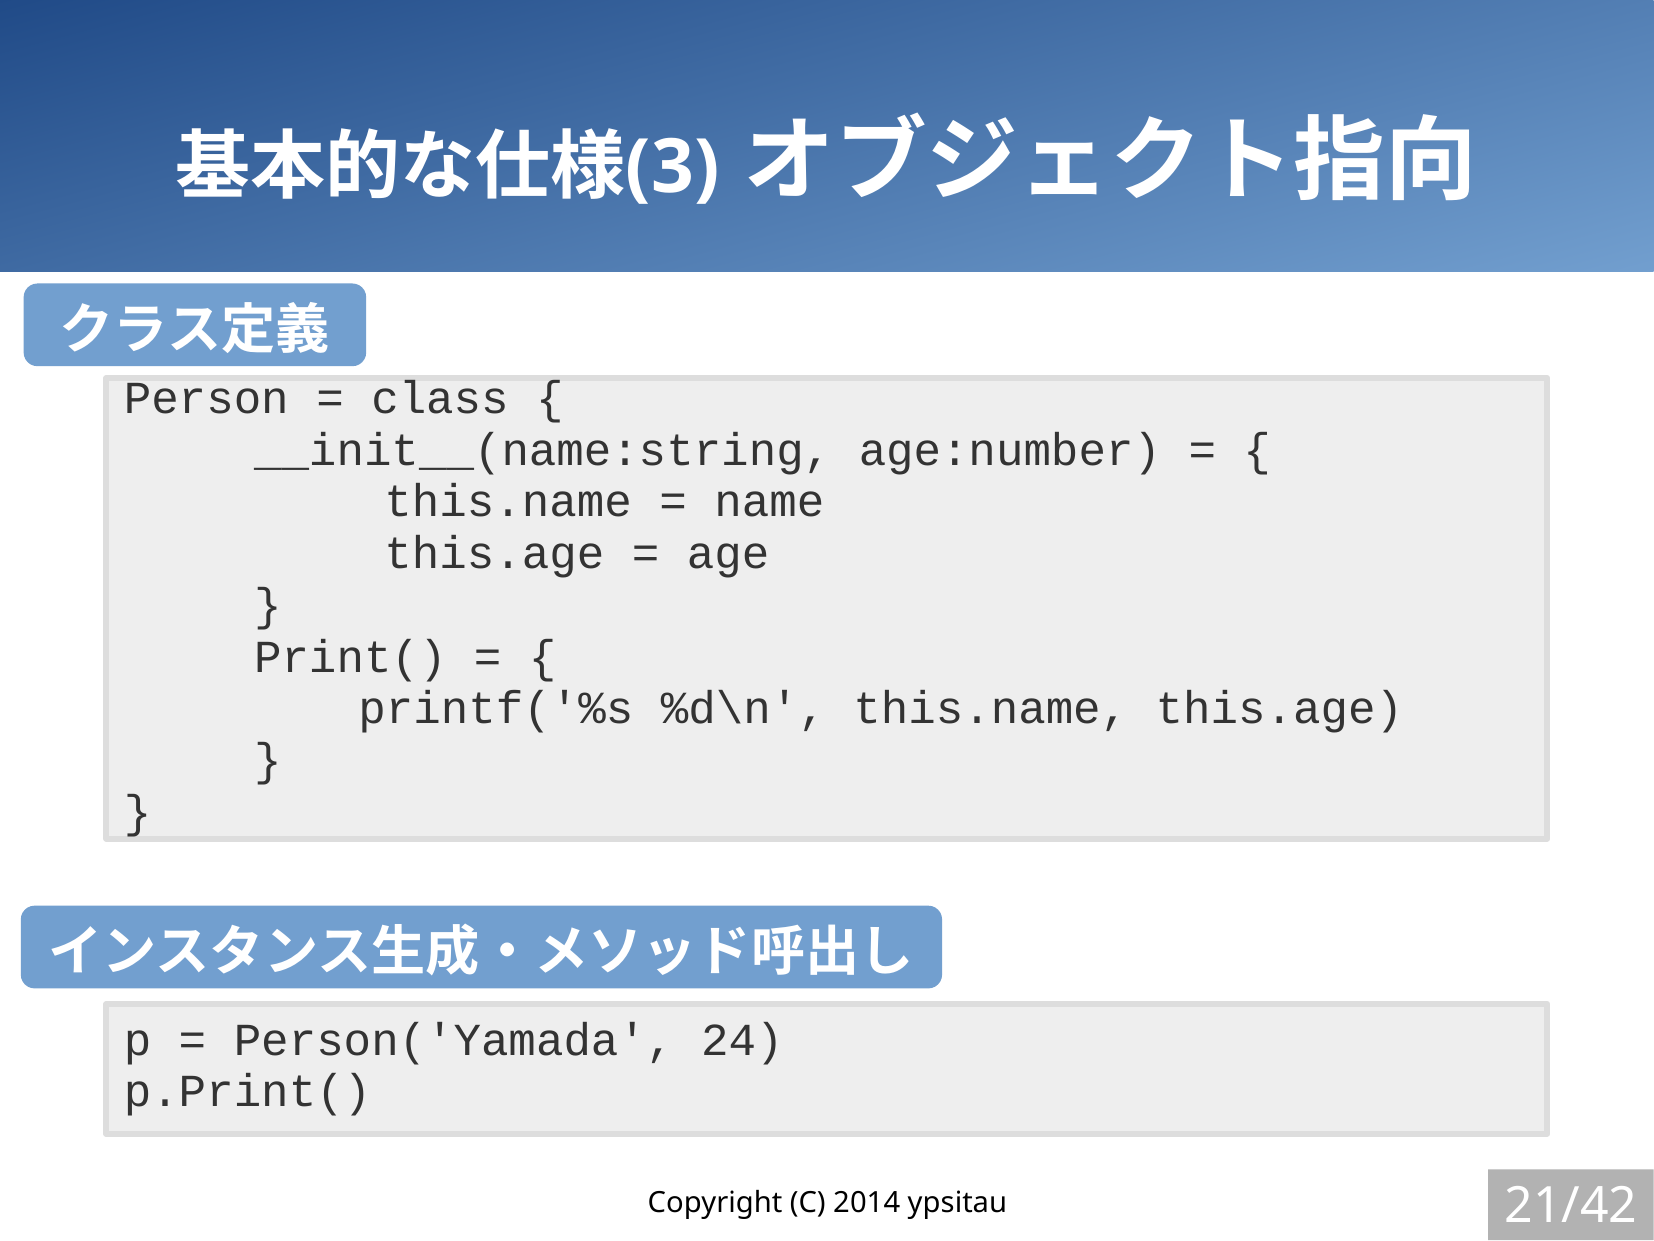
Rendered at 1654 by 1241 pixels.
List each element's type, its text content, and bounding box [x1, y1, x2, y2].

text_box Person = class { __init__(name:string, age:number) = { this.name = name this.age = age } Print() = { printf('%s %d\n', this.name, this.age) } } [106, 377, 1548, 839]
text_box クラス定義 [23, 283, 367, 367]
text_box p = Person('Yamada', 24) p.Print() [106, 1003, 1548, 1134]
title 基本的な仕様(3) オブジェクト指向 [82, 49, 1571, 257]
text_box インスタンス生成・メソッド呼出し [20, 905, 943, 989]
